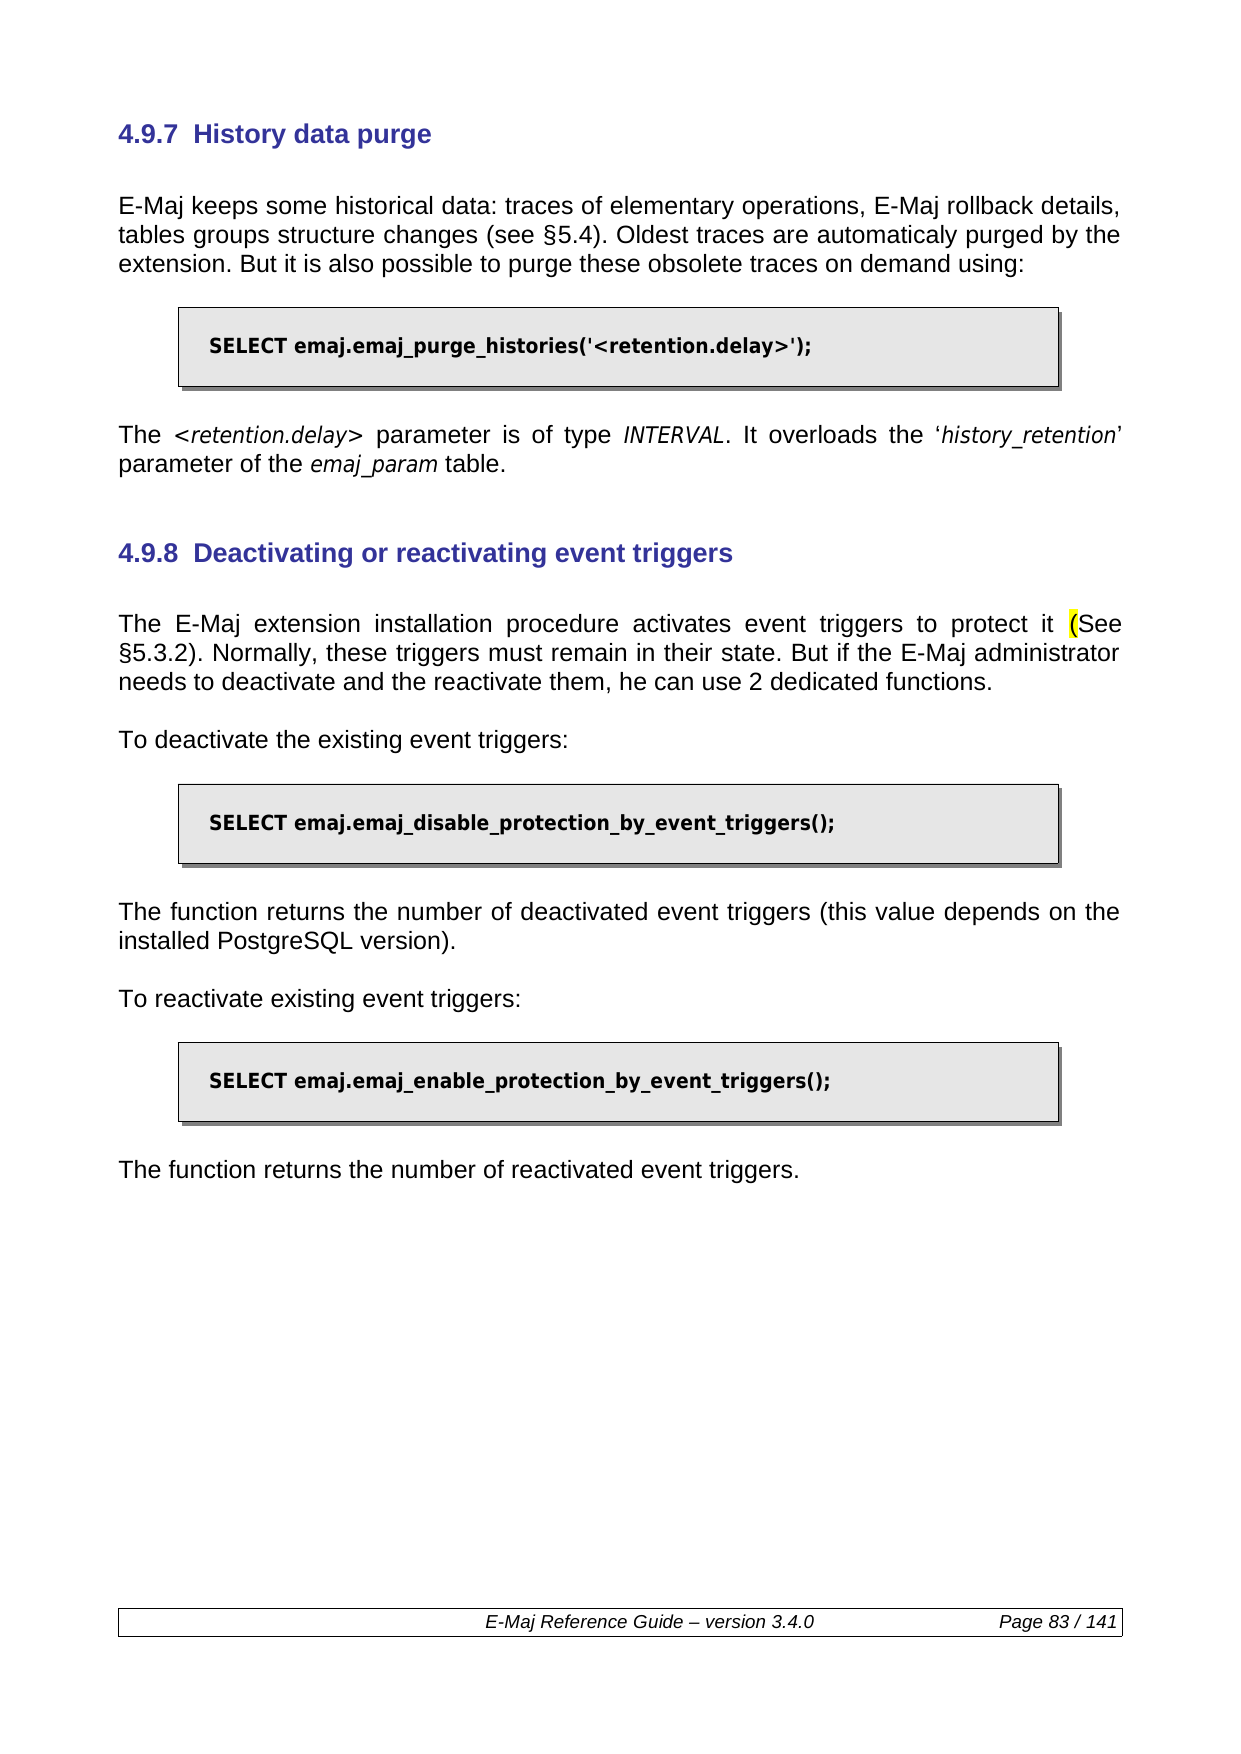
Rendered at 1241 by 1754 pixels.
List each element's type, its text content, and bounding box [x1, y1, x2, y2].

text The E-Maj extension installation procedure activates event triggers to protect it (See §5.3.2). Normally, these triggers must remain in their state. But if the E-Maj administrator needs to deactivate and the reactivate them, he can use 2 dedicated functions. [118, 609, 1122, 696]
text SELECT emaj.emaj_enable_protection_by_event_triggers(); [179, 1066, 1058, 1091]
text To reactivate existing event triggers: [118, 984, 1122, 1013]
subtitle Deactivating or reactivating event triggers [118, 536, 1122, 567]
text The function returns the number of deactivated event triggers (this value depends on the installed PostgreSQL version). [118, 897, 1122, 955]
text The function returns the number of reactivated event triggers. [118, 1155, 1122, 1184]
text To deactivate the existing event triggers: [118, 725, 1122, 754]
subtitle History data purge [118, 118, 1122, 149]
text SELECT emaj.emaj_purge_histories('<retention.delay>'); [179, 331, 1058, 356]
text E-Maj keeps some historical data: traces of elementary operations, E-Maj rollback details, tables groups structure changes (see §5.4). Oldest traces are automaticaly purged by the extension. But it is also possible to purge these obsolete traces on demand using: [118, 191, 1122, 278]
text SELECT emaj.emaj_disable_protection_by_event_triggers(); [179, 808, 1058, 832]
text The <retention.delay> parameter is of type INTERVAL. It overloads the ‘history_retention’ parameter of the emaj_param table. [118, 420, 1122, 478]
